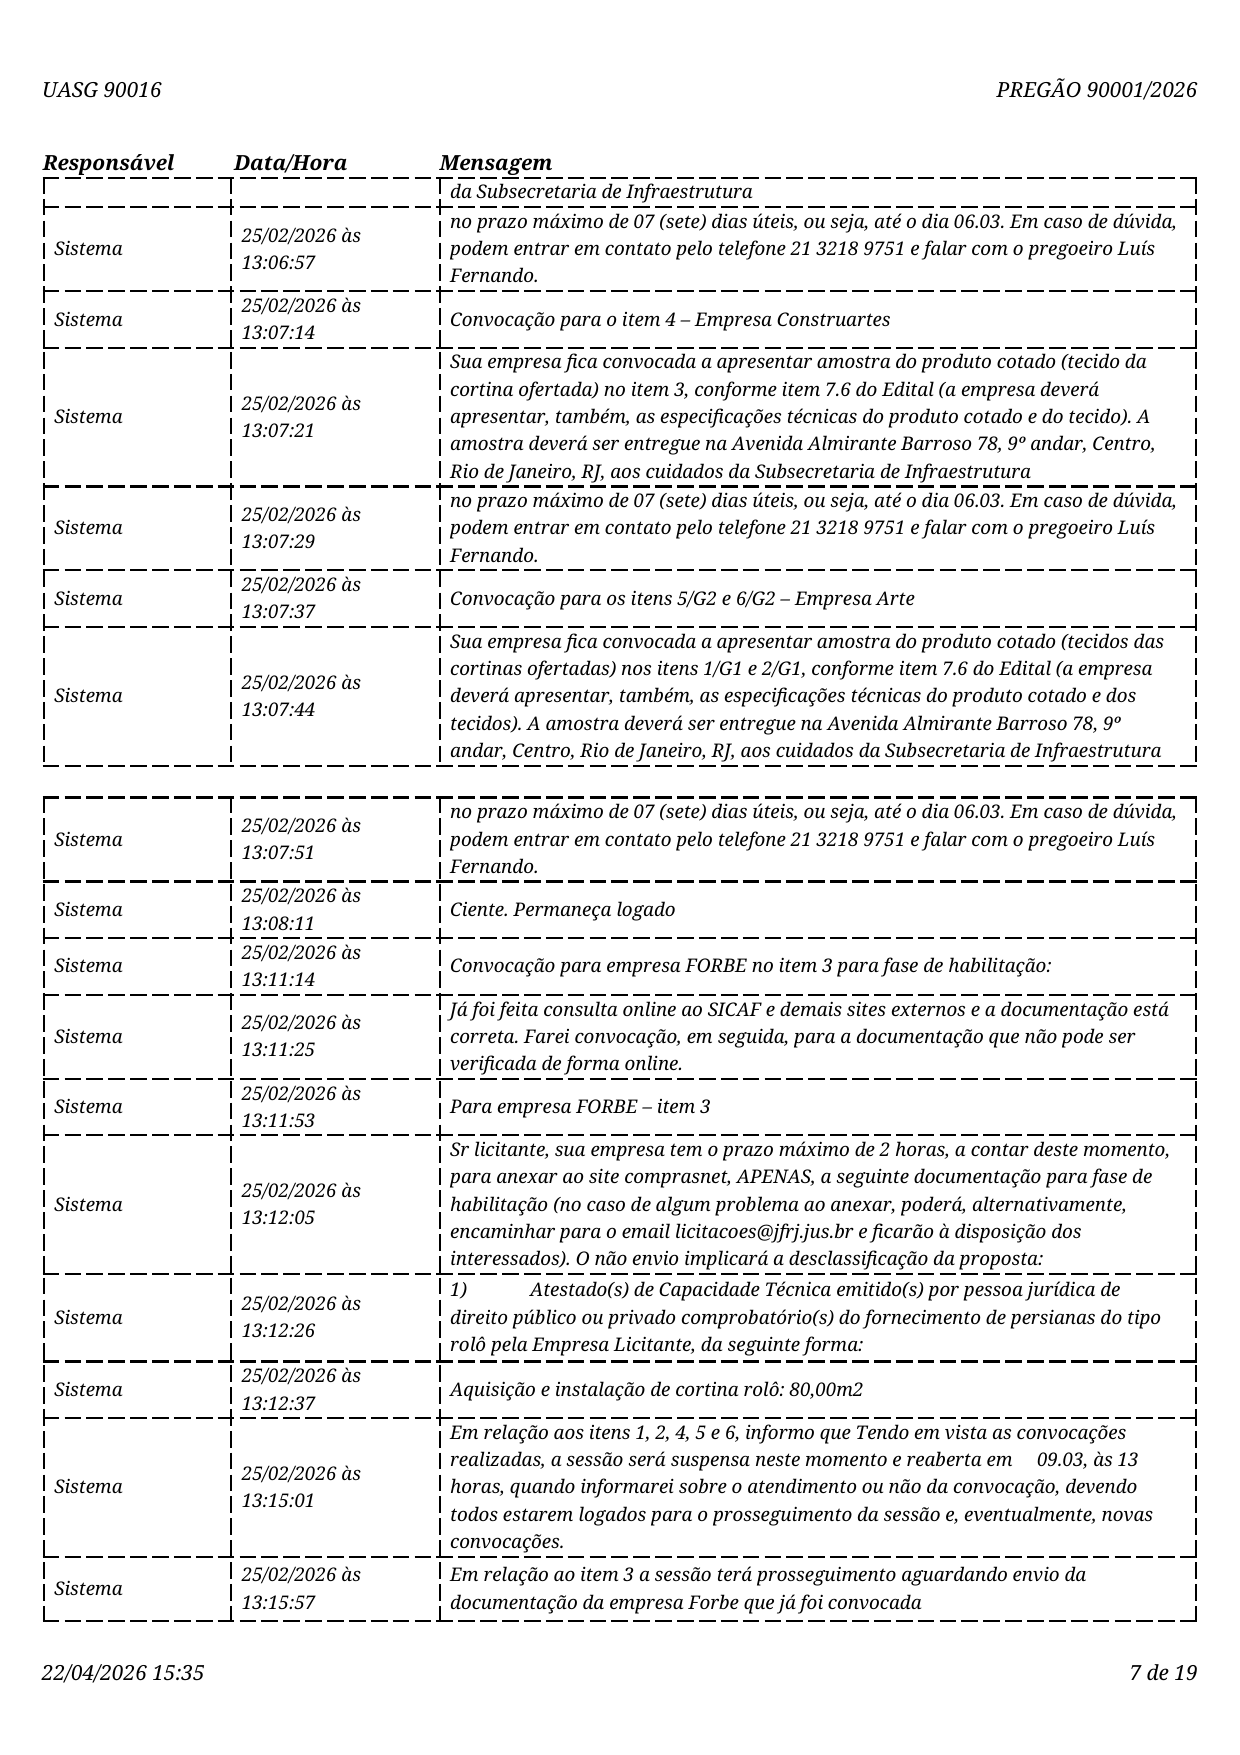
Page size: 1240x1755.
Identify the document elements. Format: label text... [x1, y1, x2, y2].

table_cell Sistema [44, 1134, 231, 1273]
table_cell Em relação ao item 3 a sessão terá prosseguimento aguardando envio da documentação da empresa Forbe que já foi convocada [440, 1556, 1196, 1620]
table_cell Aquisição e instalação de cortina rolô: 80,00m2 [440, 1360, 1196, 1417]
table_cell Sistema [44, 1360, 231, 1417]
table_cell 25/02/2026 às 13:12:05 [231, 1134, 439, 1273]
table_cell 25/02/2026 às 13:07:44 [231, 626, 439, 764]
table_cell no prazo máximo de 07 (sete) dias úteis, ou seja, até o dia 06.03. Em caso de dúvida, podem entrar em contato pelo telefone 21 3218 9751 e falar com o pregoeiro Luís Fernando. [440, 485, 1196, 569]
table_cell 25/02/2026 às 13:11:25 [231, 994, 439, 1078]
table_cell Convocação para empresa FORBE no item 3 para fase de habilitação: [440, 937, 1196, 994]
table_cell [231, 177, 439, 206]
table_cell no prazo máximo de 07 (sete) dias úteis, ou seja, até o dia 06.03. Em caso de dúvida, podem entrar em contato pelo telefone 21 3218 9751 e falar com o pregoeiro Luís Fernando. [440, 206, 1196, 290]
table_cell 25/02/2026 às 13:07:14 [231, 290, 439, 347]
table_cell Sistema [44, 485, 231, 569]
table_cell Sistema [44, 1556, 231, 1620]
table_cell 25/02/2026 às 13:08:11 [231, 880, 439, 937]
table_cell Sistema [44, 1417, 231, 1556]
table_cell Para empresa FORBE – item 3 [440, 1078, 1196, 1134]
table_header Sistema [44, 796, 231, 880]
table_header no prazo máximo de 07 (sete) dias úteis, ou seja, até o dia 06.03. Em caso de dúvida, podem entrar em contato pelo telefone 21 3218 9751 e falar com o pregoeiro Luís Fernando. [440, 796, 1196, 880]
table_cell Convocação para o item 4 – Empresa Construartes [440, 290, 1196, 347]
table_cell Sr licitante, sua empresa tem o prazo máximo de 2 horas, a contar deste momento, para anexar ao site comprasnet, APENAS, a seguinte documentação para fase de habilitação (no caso de algum problema ao anexar, poderá, alternativamente, encaminhar para o email licitacoes@jfrj.jus.br e ficarão à disposição dos interessados). O não envio implicará a desclassificação da proposta: [440, 1134, 1196, 1273]
table_cell 25/02/2026 às 13:06:57 [231, 206, 439, 290]
table_cell Convocação para os itens 5/G2 e 6/G2 – Empresa Arte [440, 569, 1196, 626]
table_cell Sistema [44, 569, 231, 626]
table_cell 25/02/2026 às 13:15:57 [231, 1556, 439, 1620]
table_cell 25/02/2026 às 13:07:37 [231, 569, 439, 626]
table_cell Sistema [44, 290, 231, 347]
table_cell Sistema [44, 994, 231, 1078]
table_cell 25/02/2026 às 13:15:01 [231, 1417, 439, 1556]
table_cell Ciente. Permaneça logado [440, 880, 1196, 937]
table_cell Já foi feita consulta online ao SICAF e demais sites externos e a documentação está correta. Farei convocação, em seguida, para a documentação que não pode ser verificada de forma online. [440, 994, 1196, 1078]
table_cell 1) Atestado(s) de Capacidade Técnica emitido(s) por pessoa jurídica de direito público ou privado comprobatório(s) do fornecimento de persianas do tipo rolô pela Empresa Licitante, da seguinte forma: [440, 1273, 1196, 1360]
table_cell 25/02/2026 às 13:11:14 [231, 937, 439, 994]
table_cell Sistema [44, 937, 231, 994]
table_cell da Subsecretaria de Infraestrutura [440, 177, 1196, 206]
table_cell Sistema [44, 347, 231, 485]
table_cell Sua empresa fica convocada a apresentar amostra do produto cotado (tecidos das cortinas ofertadas) nos itens 1/G1 e 2/G1, conforme item 7.6 do Edital (a empresa deverá apresentar, também, as especificações técnicas do produto cotado e dos tecidos). A amostra deverá ser entregue na Avenida Almirante Barroso 78, 9º andar, Centro, Rio de Janeiro, RJ, aos cuidados da Subsecretaria de Infraestrutura [440, 626, 1196, 764]
table_cell Sistema [44, 1078, 231, 1134]
table_cell 25/02/2026 às 13:07:21 [231, 347, 439, 485]
table_cell 25/02/2026 às 13:11:53 [231, 1078, 439, 1134]
table_cell 25/02/2026 às 13:07:29 [231, 485, 439, 569]
table_cell [44, 177, 231, 206]
table_cell Sistema [44, 626, 231, 764]
table_cell Sistema [44, 880, 231, 937]
table_cell Sistema [44, 206, 231, 290]
table_cell 25/02/2026 às 13:12:26 [231, 1273, 439, 1360]
table_header 25/02/2026 às 13:07:51 [231, 796, 439, 880]
table_cell Em relação aos itens 1, 2, 4, 5 e 6, informo que Tendo em vista as convocações realizadas, a sessão será suspensa neste momento e reaberta em 09.03, às 13 horas, quando informarei sobre o atendimento ou não da convocação, devendo todos estarem logados para o prosseguimento da sessão e, eventualmente, novas convocações. [440, 1417, 1196, 1556]
table_cell Sistema [44, 1273, 231, 1360]
table_cell 25/02/2026 às 13:12:37 [231, 1360, 439, 1417]
table_cell Sua empresa fica convocada a apresentar amostra do produto cotado (tecido da cortina ofertada) no item 3, conforme item 7.6 do Edital (a empresa deverá apresentar, também, as especificações técnicas do produto cotado e do tecido). A amostra deverá ser entregue na Avenida Almirante Barroso 78, 9º andar, Centro, Rio de Janeiro, RJ, aos cuidados da Subsecretaria de Infraestrutura [440, 347, 1196, 485]
